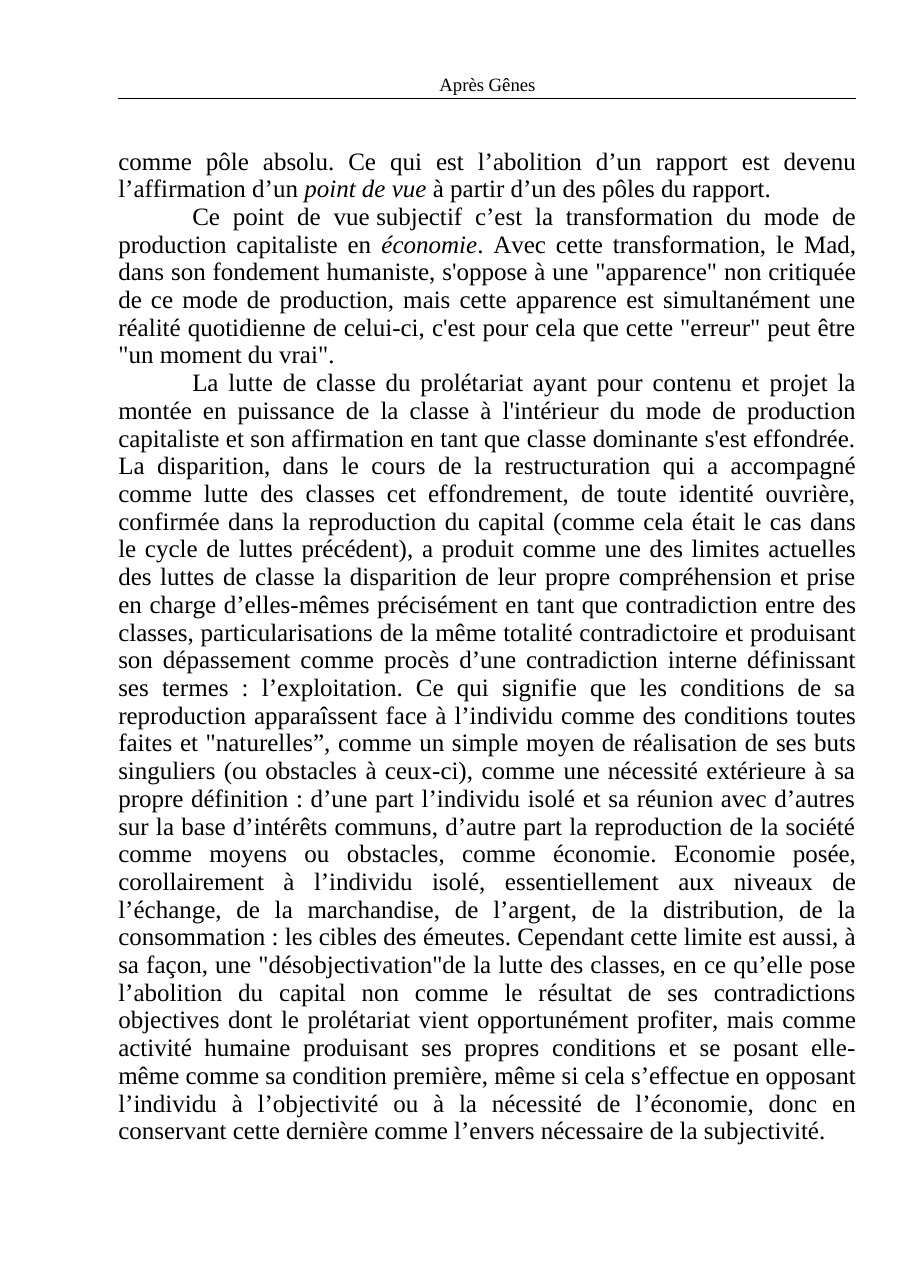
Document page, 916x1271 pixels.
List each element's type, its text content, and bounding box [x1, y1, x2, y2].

text Ce point de vue subjectif c’est la transformation du mode de production capitaliste en économie. Avec cette transformation, le Mad, dans son fondement humaniste, s'oppose à une "apparence" non critiquée de ce mode de production, mais cette apparence est simultanément une réalité quotidienne de celui-ci, c'est pour cela que cette "erreur" peut être "un moment du vrai". [118, 203, 856, 369]
text comme pôle absolu. Ce qui est l’abolition d’un rapport est devenu l’affirmation d’un point de vue à partir d’un des pôles du rapport. [118, 148, 856, 203]
text La lutte de classe du prolétariat ayant pour contenu et projet la montée en puissance de la classe à l'intérieur du mode de production capitaliste et son affirmation en tant que classe dominante s'est effondrée. La disparition, dans le cours de la restructuration qui a accompagné comme lutte des classes cet effondrement, de toute identité ouvrière, confirmée dans la reproduction du capital (comme cela était le cas dans le cycle de luttes précédent), a produit comme une des limites actuelles des luttes de classe la disparition de leur propre compréhension et prise en charge d’elles-mêmes précisément en tant que contradiction entre des classes, particularisations de la même totalité contradictoire et produisant son dépassement comme procès d’une contradiction interne définissant ses termes : l’exploitation. Ce qui signifie que les conditions de sa reproduction apparaîssent face à l’individu comme des conditions toutes faites et "naturelles”, comme un simple moyen de réalisation de ses buts singuliers (ou obstacles à ceux-ci), comme une nécessité extérieure à sa propre définition : d’une part l’individu isolé et sa réunion avec d’autres sur la base d’intérêts communs, d’autre part la reproduction de la société comme moyens ou obstacles, comme économie. Economie posée, corollairement à l’individu isolé, essentiellement aux niveaux de l’échange, de la marchandise, de l’argent, de la distribution, de la consommation : les cibles des émeutes. Cependant cette limite est aussi, à sa façon, une "désobjectivation"de la lutte des classes, en ce qu’elle pose l’abolition du capital non comme le résultat de ses contradictions objectives dont le prolétariat vient opportunément profiter, mais comme activité humaine produisant ses propres conditions et se posant elle-même comme sa condition première, même si cela s’effectue en opposant l’individu à l’objectivité ou à la nécessité de l’économie, donc en conservant cette dernière comme l’envers nécessaire de la subjectivité. [118, 369, 856, 1145]
